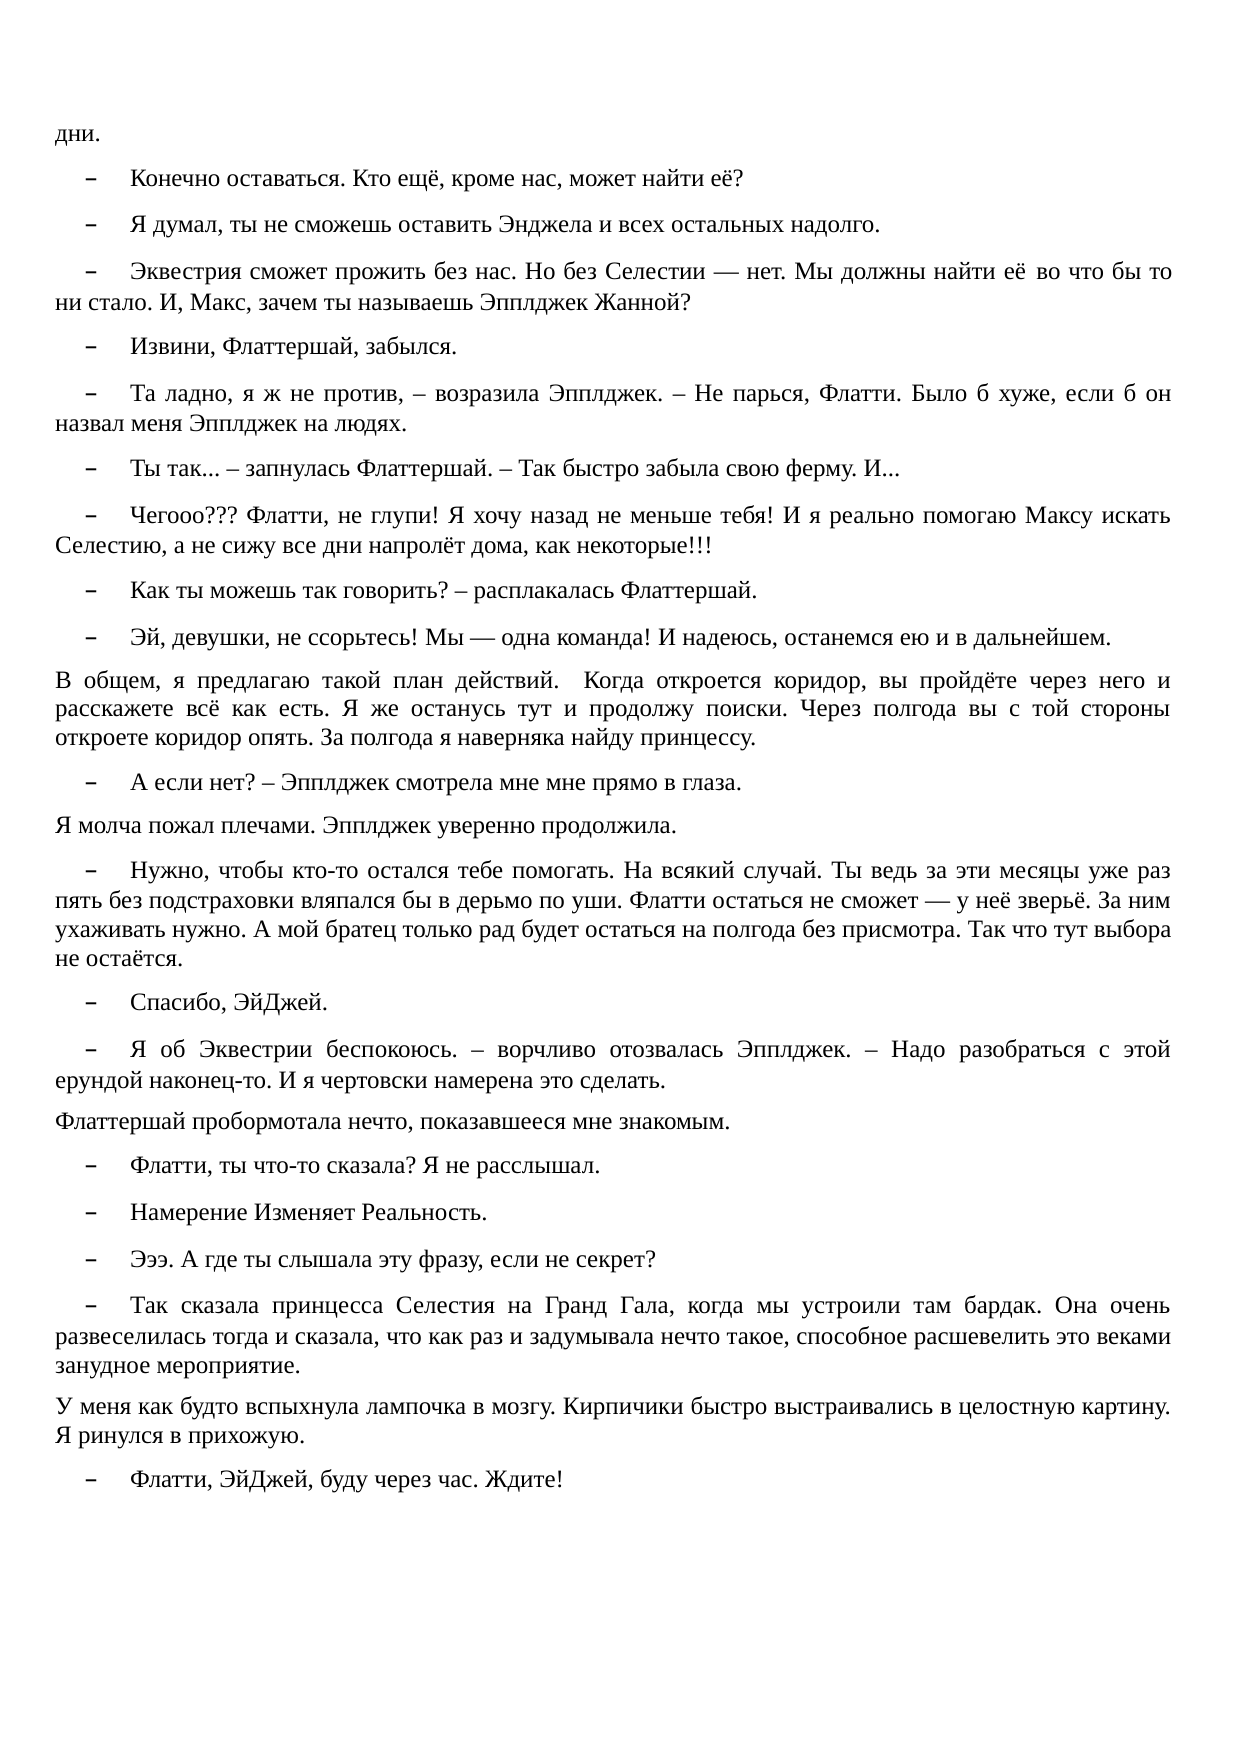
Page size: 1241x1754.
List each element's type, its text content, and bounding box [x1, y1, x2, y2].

list У меня как будто вспыхнула лампочка в мозгу. Кирпичики быстро выстраивались в целостную картину. Я ринулся в прихожую. [55, 1391, 1172, 1448]
list Ты так... – запнулась Флаттершай. – Так быстро забыла свою ферму. И... [55, 450, 1172, 484]
list Флатти, ЭйДжей, буду через час. Ждите! [55, 1461, 1172, 1495]
list Эй, девушки, не ссорьтесь! Мы — одна команда! И надеюсь, останемся ею и в дальнейшем. [55, 618, 1172, 652]
list Извини, Флаттершай, забылся. [55, 328, 1172, 362]
list Эээ. А где ты слышала эту фразу, если не секрет? [55, 1240, 1172, 1274]
list Чегооо??? Флатти, не глупи! Я хочу назад не меньше тебя! И я реально помогаю Максу искать Селестию, а не сижу все дни напролёт дома, как некоторые!!! [55, 496, 1172, 559]
list дни. [55, 118, 1172, 147]
list Намерение Изменяет Реальность. [55, 1194, 1172, 1228]
list Как ты можешь так говорить? – расплакалась Флаттершай. [55, 572, 1172, 606]
list Конечно оставаться. Кто ещё, кроме нас, может найти её? [55, 159, 1172, 193]
list Флаттершай пробормотала нечто, показавшееся мне знакомым. [55, 1106, 1172, 1135]
list Спасибо, ЭйДжей. [55, 984, 1172, 1018]
list Нужно, чтобы кто-то остался тебе помогать. На всякий случай. Ты ведь за эти месяцы уже раз пять без подстраховки вляпался бы в дерьмо по уши. Флатти остаться не сможет — у неё зверьё. За ним ухаживать нужно. А мой братец только рад будет остаться на полгода без присмотра. Так что тут выбора не остаётся. [55, 851, 1172, 972]
list Флатти, ты что-то сказала? Я не расслышал. [55, 1147, 1172, 1181]
list Эквестрия сможет прожить без нас. Но без Селестии — нет. Мы должны найти её во что бы то ни стало. И, Макс, зачем ты называешь Эпплджек Жанной? [55, 252, 1172, 315]
list В общем, я предлагаю такой план действий. Когда откроется коридор, вы пройдёте через него и расскажете всё как есть. Я же останусь тут и продолжу поиски. Через полгода вы с той стороны откроете коридор опять. За полгода я наверняка найду принцессу. [55, 665, 1172, 751]
list Та ладно, я ж не против, – возразила Эпплджек. – Не парься, Флатти. Было б хуже, если б он назвал меня Эпплджек на людях. [55, 374, 1172, 437]
list Я думал, ты не сможешь оставить Энджела и всех остальных надолго. [55, 206, 1172, 240]
list Я об Эквестрии беспокоюсь. – ворчливо отозвалась Эпплджек. – Надо разобраться с этой ерундой наконец-то. И я чертовски намерена это сделать. [55, 1031, 1172, 1093]
list Я молча пожал плечами. Эпплджек уверенно продолжила. [55, 810, 1172, 839]
list Так сказала принцесса Селестия на Гранд Гала, когда мы устроили там бардак. Она очень развеселилась тогда и сказала, что как раз и задумывала нечто такое, способное расшевелить это веками занудное мероприятие. [55, 1287, 1172, 1378]
list А если нет? – Эпплджек смотрела мне мне прямо в глаза. [55, 763, 1172, 797]
